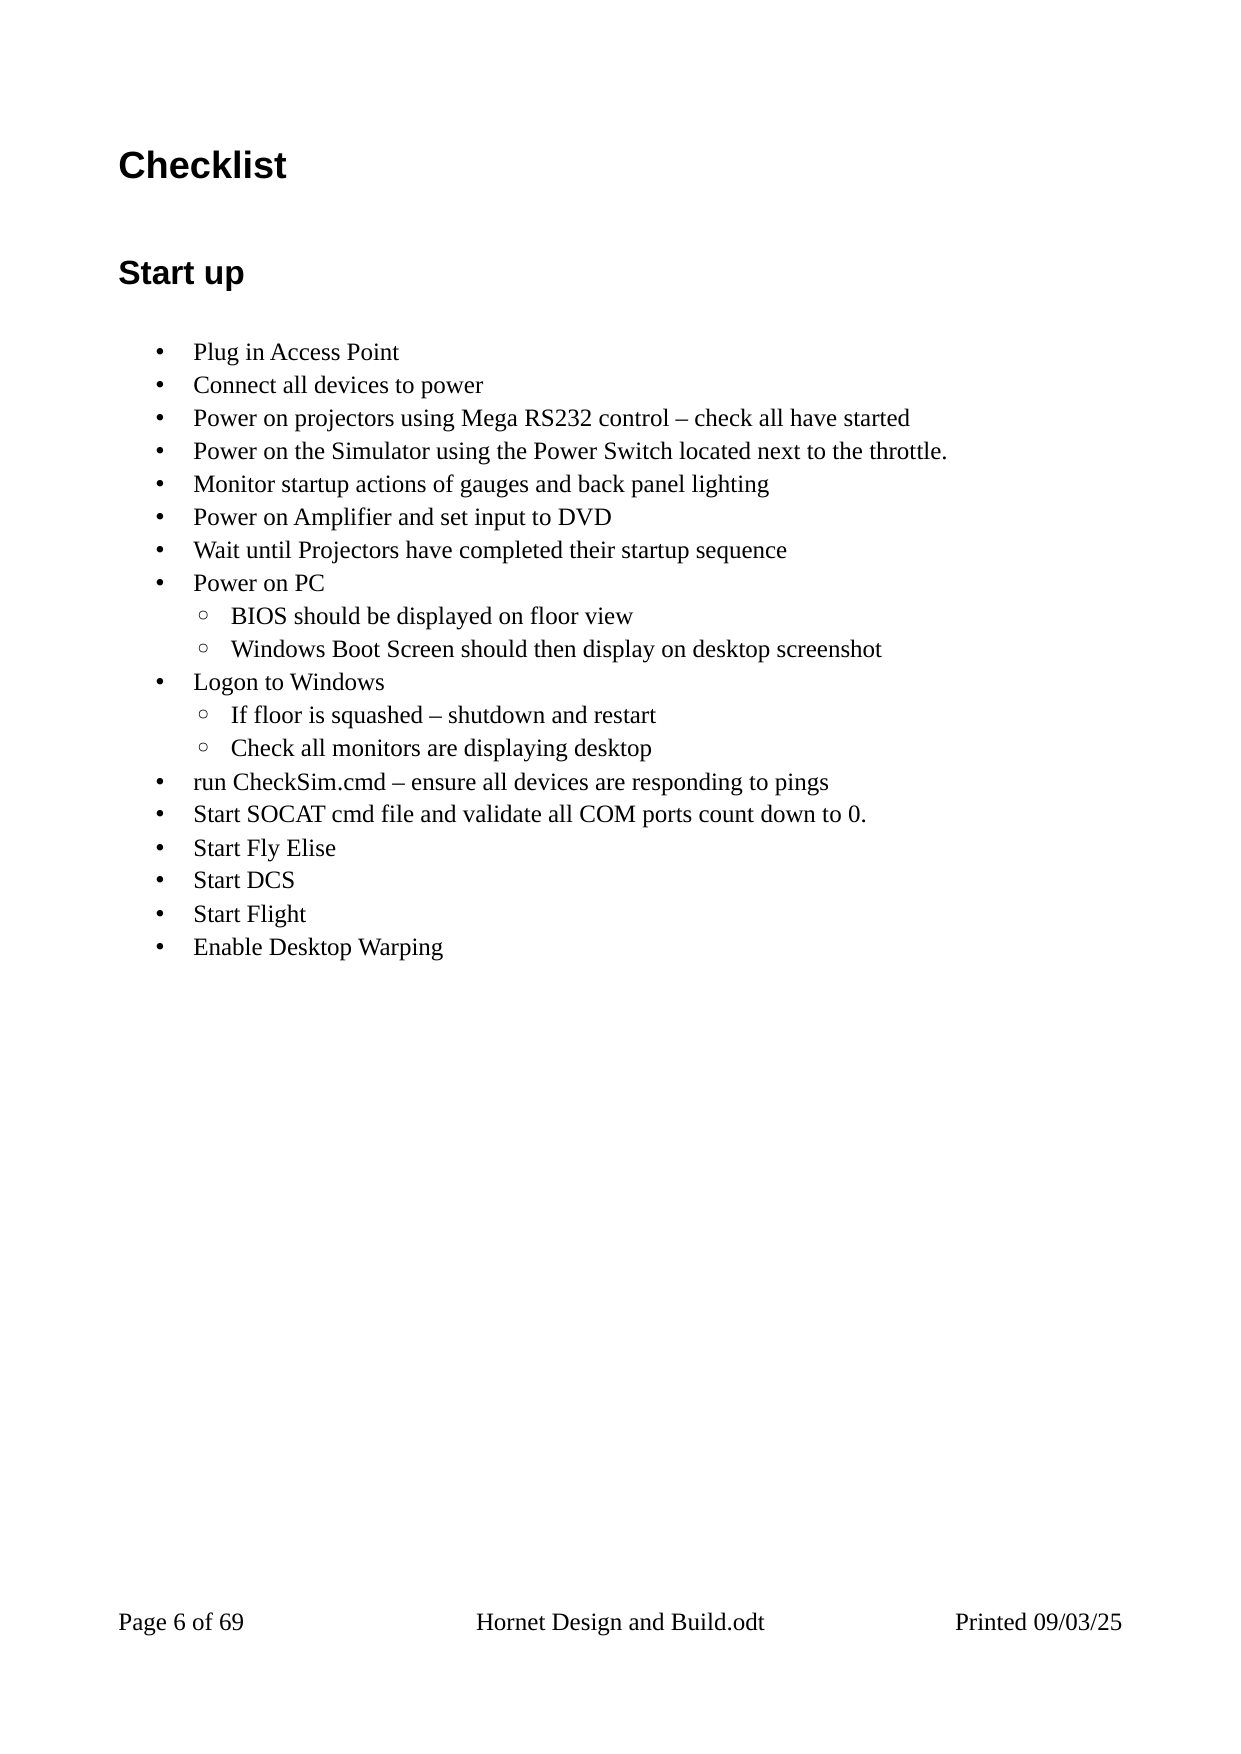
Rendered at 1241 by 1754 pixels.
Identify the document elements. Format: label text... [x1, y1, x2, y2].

list Start Fly Elise [156, 833, 1122, 861]
subtitle Checklist [118, 143, 1122, 187]
list Logon to Windows [156, 667, 1122, 696]
list Monitor startup actions of gauges and back panel lighting [156, 469, 1122, 498]
list Windows Boot Screen should then display on desktop screenshot [193, 634, 1122, 663]
list Start Flight [156, 899, 1122, 927]
list BIOS should be displayed on floor view [193, 601, 1122, 630]
list Power on Amplifier and set input to DVD [156, 502, 1122, 531]
list Start DCS [156, 866, 1122, 894]
list Power on PC [156, 568, 1122, 597]
list Wait until Projectors have completed their startup sequence [156, 535, 1122, 564]
list Start SOCAT cmd file and validate all COM ports count down to 0. [156, 799, 1122, 828]
list Power on projectors using Mega RS232 control – check all have started [156, 403, 1122, 432]
list Plug in Access Point [156, 337, 1122, 366]
list run CheckSim.cmd – ensure all devices are responding to pings [156, 767, 1122, 795]
subtitle Start up [118, 253, 1122, 292]
list Power on the Simulator using the Power Switch located next to the throttle. [156, 436, 1122, 465]
list Connect all devices to power [156, 370, 1122, 399]
list Check all monitors are displaying desktop [193, 733, 1122, 762]
list Enable Desktop Warping [156, 932, 1122, 960]
list If floor is squashed – shutdown and restart [193, 701, 1122, 729]
